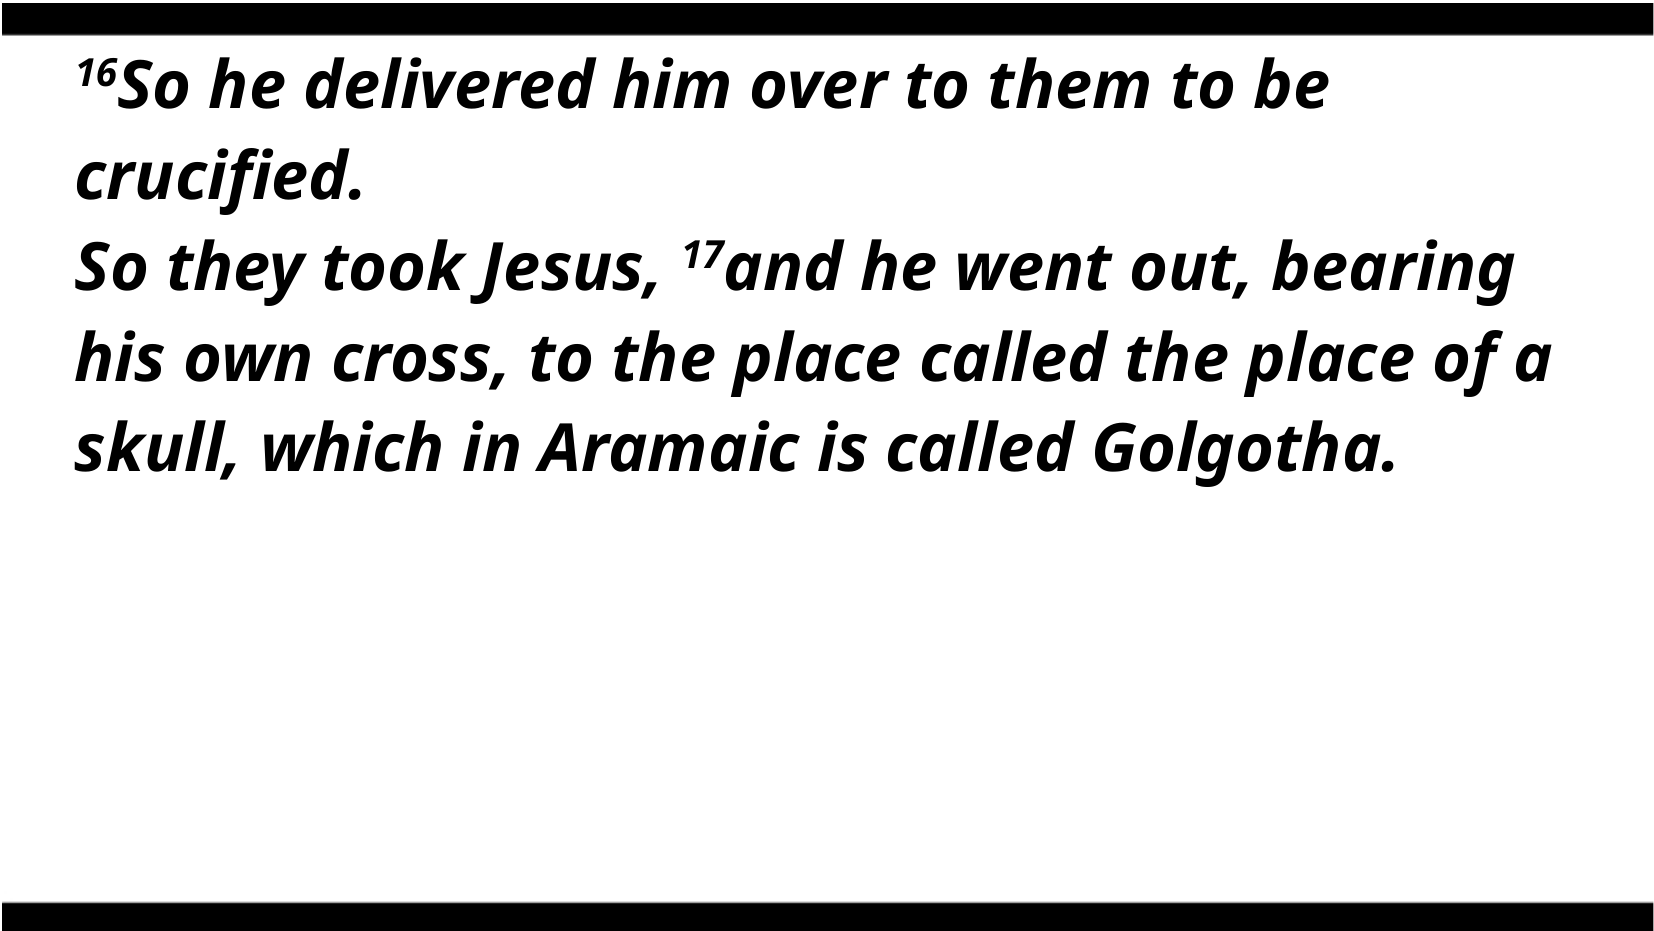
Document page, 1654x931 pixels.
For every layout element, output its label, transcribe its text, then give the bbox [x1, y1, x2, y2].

picture [2, 3, 1654, 931]
text_box 16So he delivered him over to them to be crucified. So they took Jesus, 17and he went out, bearing his own cross, to the place called the place of a skull, which in Aramaic is called Golgotha. [60, 30, 1591, 436]
